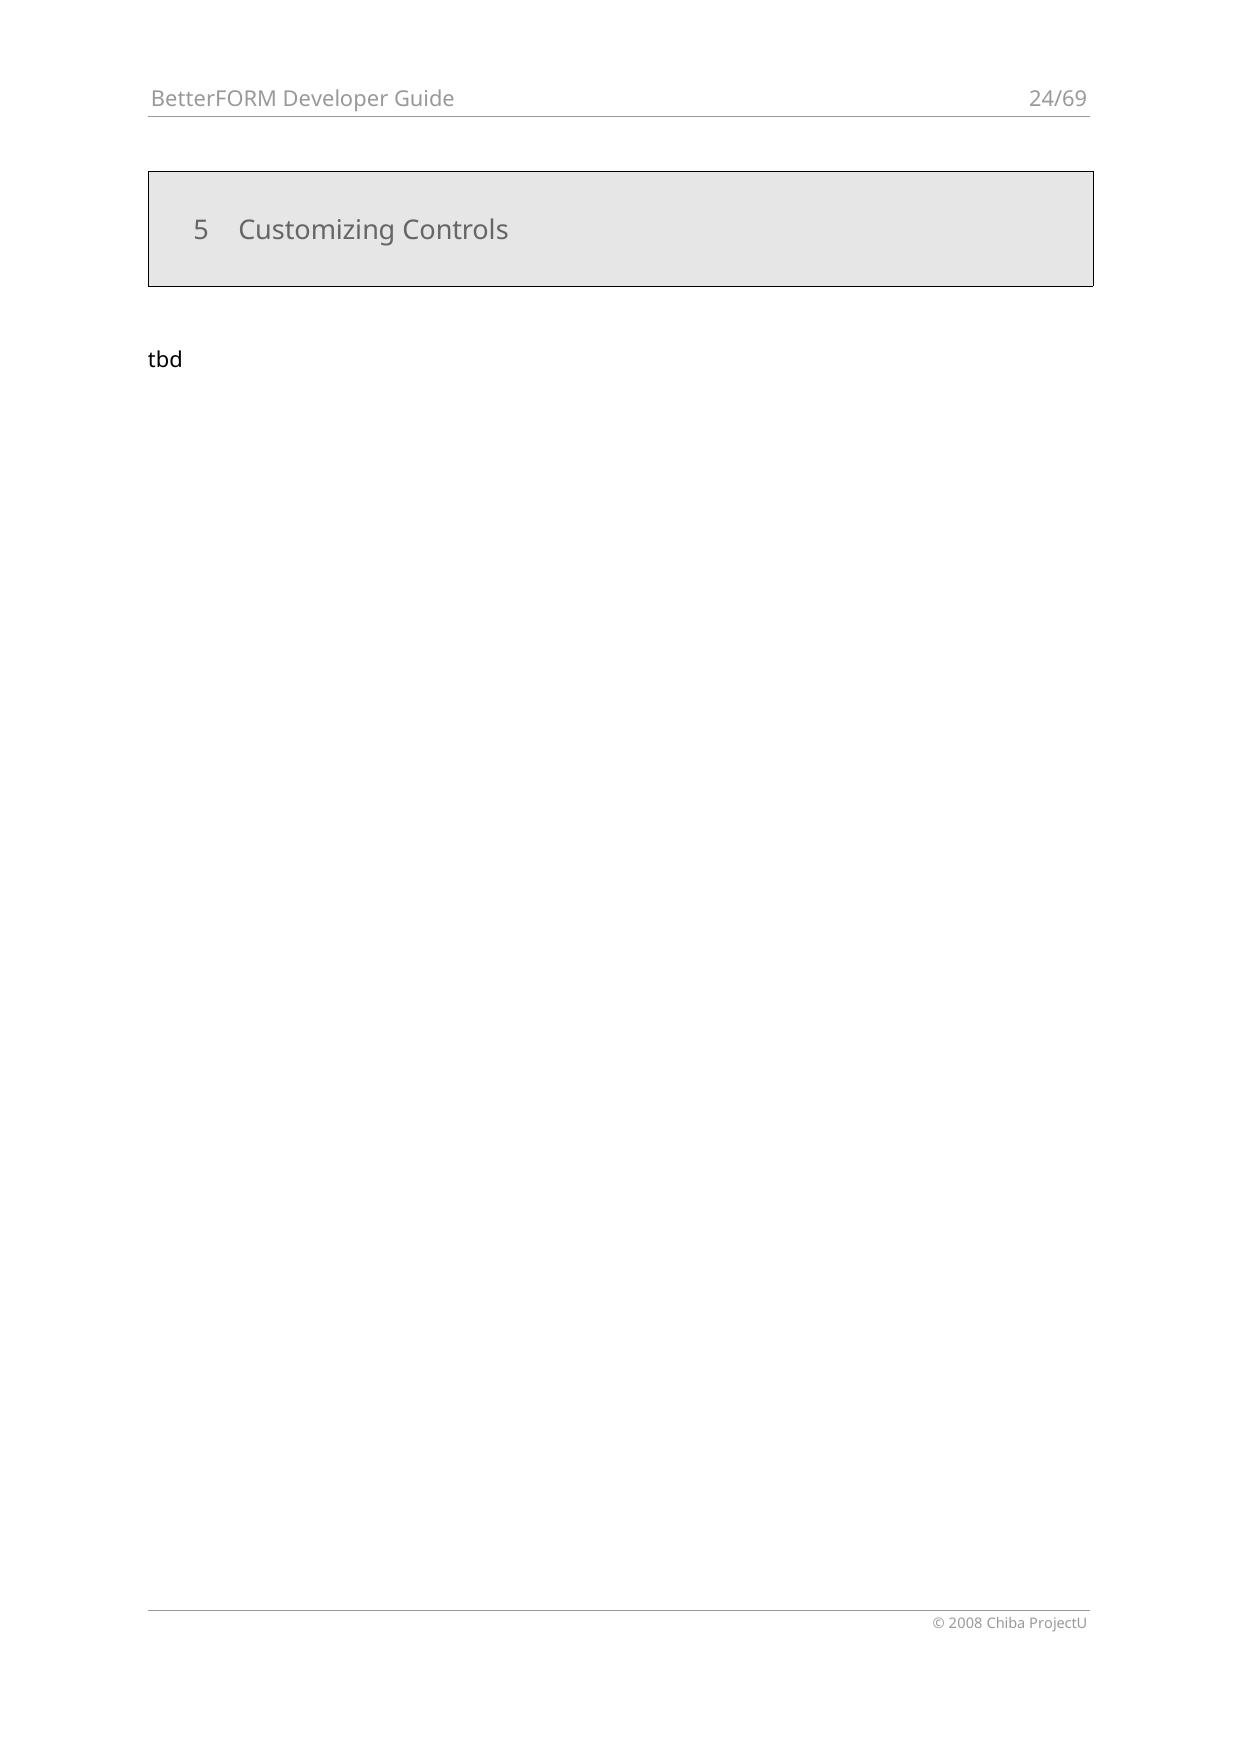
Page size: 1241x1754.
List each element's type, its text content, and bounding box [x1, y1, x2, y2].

text tbd [148, 344, 1090, 374]
subtitle Customizing Controls [149, 172, 1093, 286]
